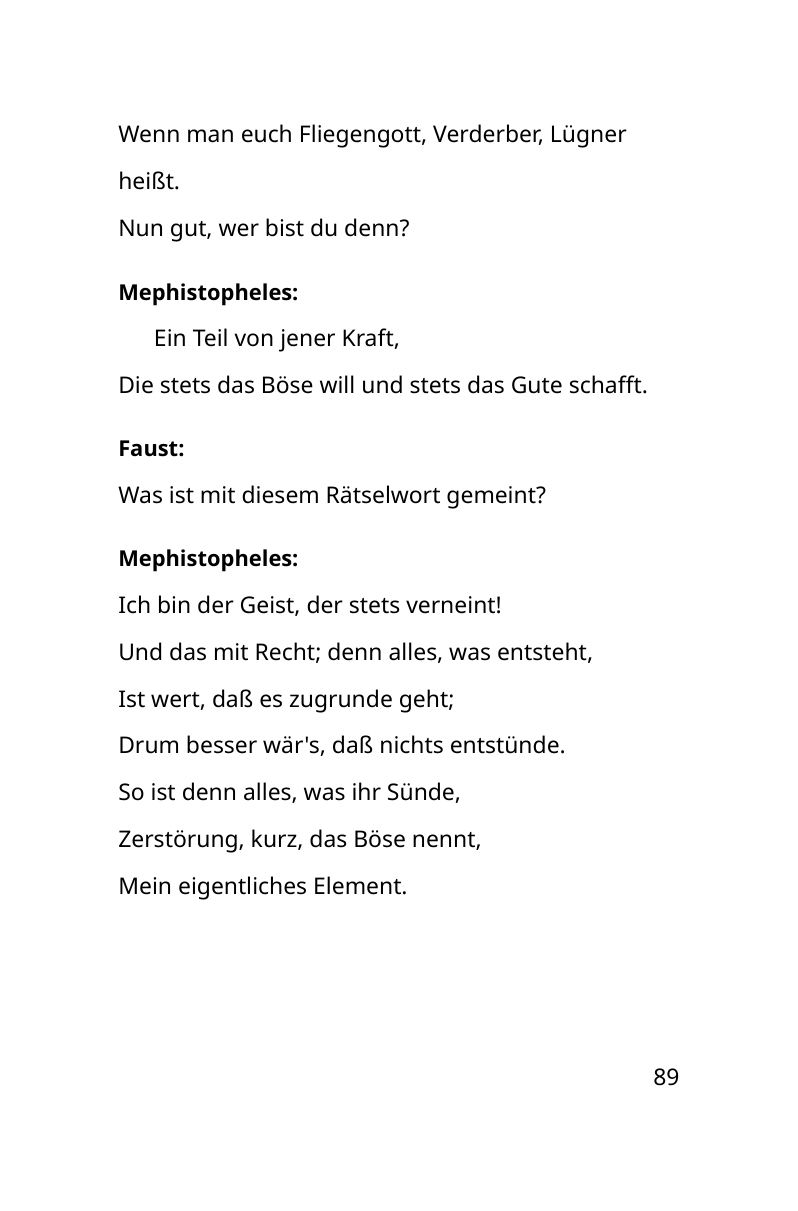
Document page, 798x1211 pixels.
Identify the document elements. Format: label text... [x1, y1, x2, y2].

text Wenn man euch Fliegengott, Verderber, Lügner heißt. Nun gut, wer bist du denn? [118, 118, 679, 243]
text Mephistopheles: Ein Teil von jener Kraft, Die stets das Böse will und stets das Gute schafft. [118, 276, 679, 400]
text Faust: Was ist mit diesem Rätselwort gemeint? [118, 433, 679, 510]
text Mephistopheles: Ich bin der Geist, der stets verneint! Und das mit Recht; denn alles, was entsteht, Ist wert, daß es zugrunde geht; Drum besser wär's, daß nichts entstünde. So ist denn alles, was ihr Sünde, Zerstörung, kurz, das Böse nennt, Mein eigentliches Element. [118, 543, 679, 901]
